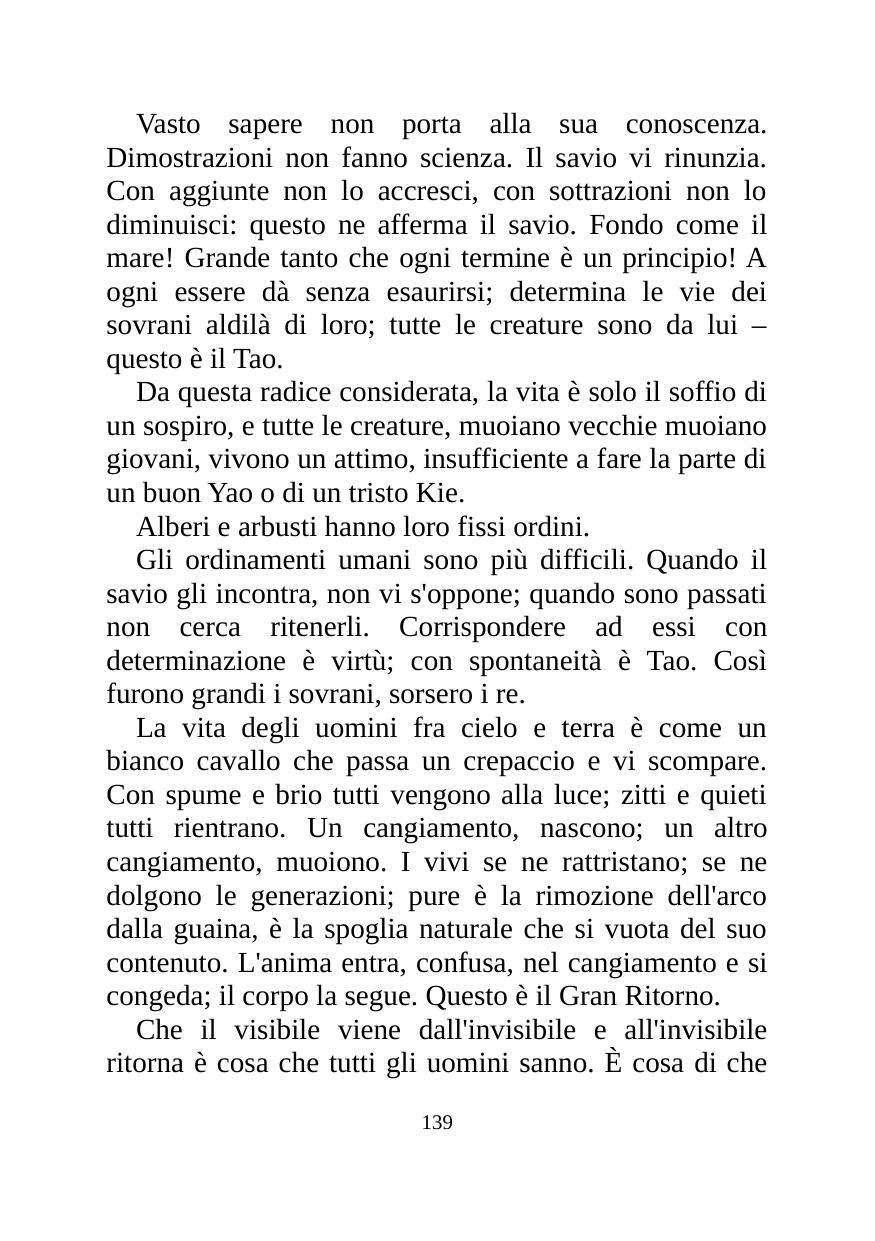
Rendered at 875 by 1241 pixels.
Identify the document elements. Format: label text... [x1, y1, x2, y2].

text Da questa radice considerata, la vita è solo il soffio di un sospiro, e tutte le creature, muoiano vecchie muoiano giovani, vivono un attimo, insufficiente a fare la parte di un buon Yao o di un tristo Kie. [106, 374, 768, 509]
text Gli ordinamenti umani sono più difficili. Quando il savio gli incontra, non vi s'oppone; quando sono passati non cerca ritenerli. Corrispondere ad essi con determinazione è virtù; con spontaneità è Tao. Così furono grandi i sovrani, sorsero i re. [106, 542, 768, 710]
text La vita degli uomini fra cielo e terra è come un bianco cavallo che passa un crepaccio e vi scompare. Con spume e brio tutti vengono alla luce; zitti e quieti tutti rientrano. Un cangiamento, nascono; un altro cangiamento, muoiono. I vivi se ne rattristano; se ne dolgono le generazioni; pure è la rimozione dell'arco dalla guaina, è la spoglia naturale che si vuota del suo contenuto. L'anima entra, confusa, nel cangiamento e si congeda; il corpo la segue. Questo è il Gran Ritorno. [106, 710, 768, 1012]
text Vasto sapere non porta alla sua conoscenza. Dimostrazioni non fanno scienza. Il savio vi rinunzia. Con aggiunte non lo accresci, con sottrazioni non lo diminuisci: questo ne afferma il savio. Fondo come il mare! Grande tanto che ogni termine è un principio! A ogni essere dà senza esaurirsi; determina le vie dei sovrani aldilà di loro; tutte le creature sono da lui – questo è il Tao. [106, 106, 768, 374]
text Che il visibile viene dall'invisibile e all'invisibile ritorna è cosa che tutti gli uomini sanno. È cosa di che [106, 1012, 768, 1079]
text Alberi e arbusti hanno loro fissi ordini. [106, 509, 768, 542]
